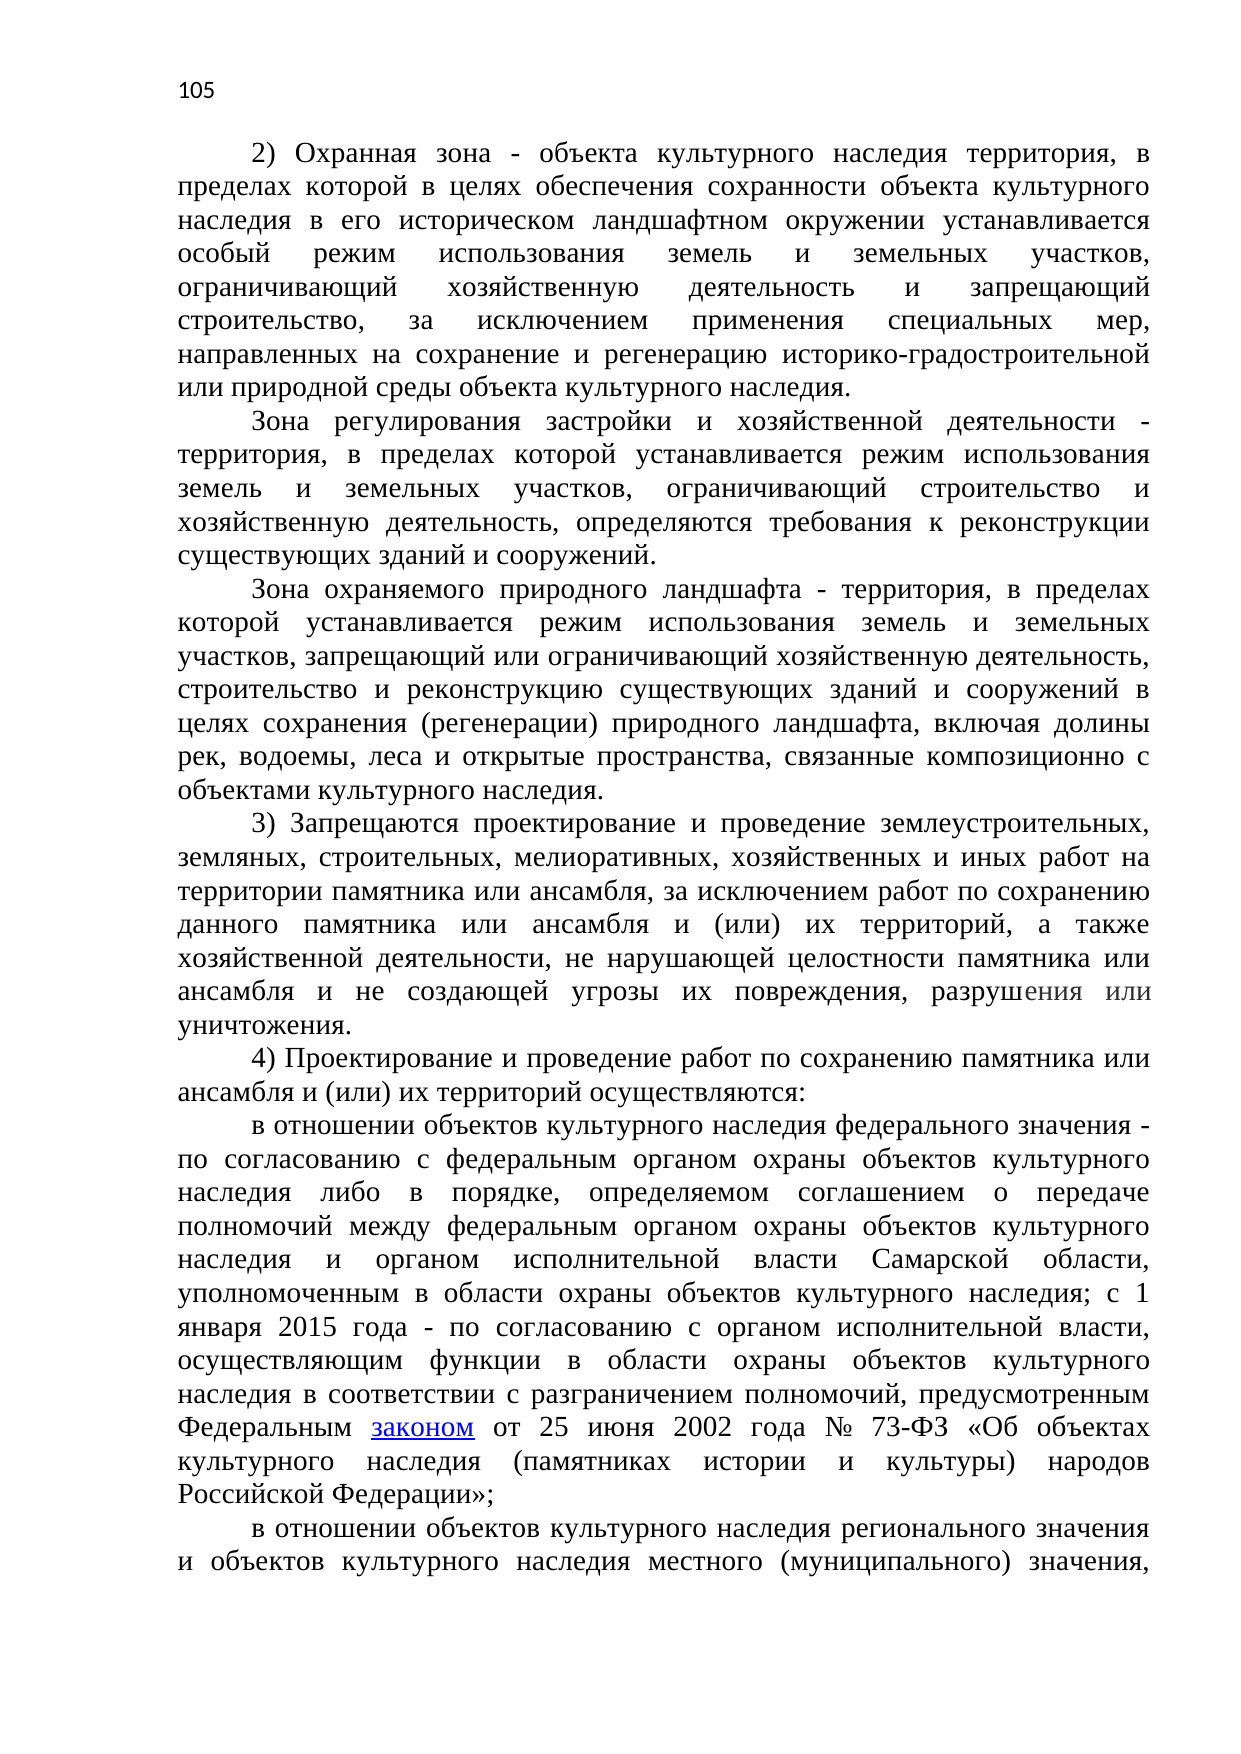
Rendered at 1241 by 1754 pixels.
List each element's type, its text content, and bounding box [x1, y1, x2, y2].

text Зона регулирования застройки и хозяйственной деятельности - территория, в пределах которой устанавливается режим использования земель и земельных участков, ограничивающий строительство и хозяйственную деятельность, определяются требования к реконструкции существующих зданий и сооружений. [177, 403, 1152, 571]
text 4) Проектирование и проведение работ по сохранению памятника или ансамбля и (или) их территорий осуществляются: [177, 1040, 1152, 1107]
text Зона охраняемого природного ландшафта - территория, в пределах которой устанавливается режим использования земель и земельных участков, запрещающий или ограничивающий хозяйственную деятельность, строительство и реконструкцию существующих зданий и сооружений в целях сохранения (регенерации) природного ландшафта, включая долины рек, водоемы, леса и открытые пространства, связанные композиционно с объектами культурного наследия. [177, 571, 1152, 806]
text 2) Охранная зона - объекта культурного наследия территория, в пределах которой в целях обеспечения сохранности объекта культурного наследия в его историческом ландшафтном окружении устанавливается особый режим использования земель и земельных участков, ограничивающий хозяйственную деятельность и запрещающий строительство, за исключением применения специальных мер, направленных на сохранение и регенерацию историко-градостроительной или природной среды объекта культурного наследия. [177, 135, 1152, 403]
text в отношении объектов культурного наследия федерального значения - по согласованию с федеральным органом охраны объектов культурного наследия либо в порядке, определяемом соглашением о передаче полномочий между федеральным органом охраны объектов культурного наследия и органом исполнительной власти Самарской области, уполномоченным в области охраны объектов культурного наследия; с 1 января 2015 года - по согласованию с органом исполнительной власти, осуществляющим функции в области охраны объектов культурного наследия в соответствии с разграничением полномочий, предусмотренным Федеральным законом от 25 июня 2002 года № 73-ФЗ «Об объектах культурного наследия (памятниках истории и культуры) народов Российской Федерации»; [177, 1107, 1152, 1510]
text 3) Запрещаются проектирование и проведение землеустроительных, земляных, строительных, мелиоративных, хозяйственных и иных работ на территории памятника или ансамбля, за исключением работ по сохранению данного памятника или ансамбля и (или) их территорий, а также хозяйственной деятельности, не нарушающей целостности памятника или ансамбля и не создающей угрозы их повреждения, разрушения или уничтожения. [177, 806, 1152, 1040]
text в отношении объектов культурного наследия регионального значения и объектов культурного наследия местного (муниципального) значения, [177, 1510, 1152, 1577]
